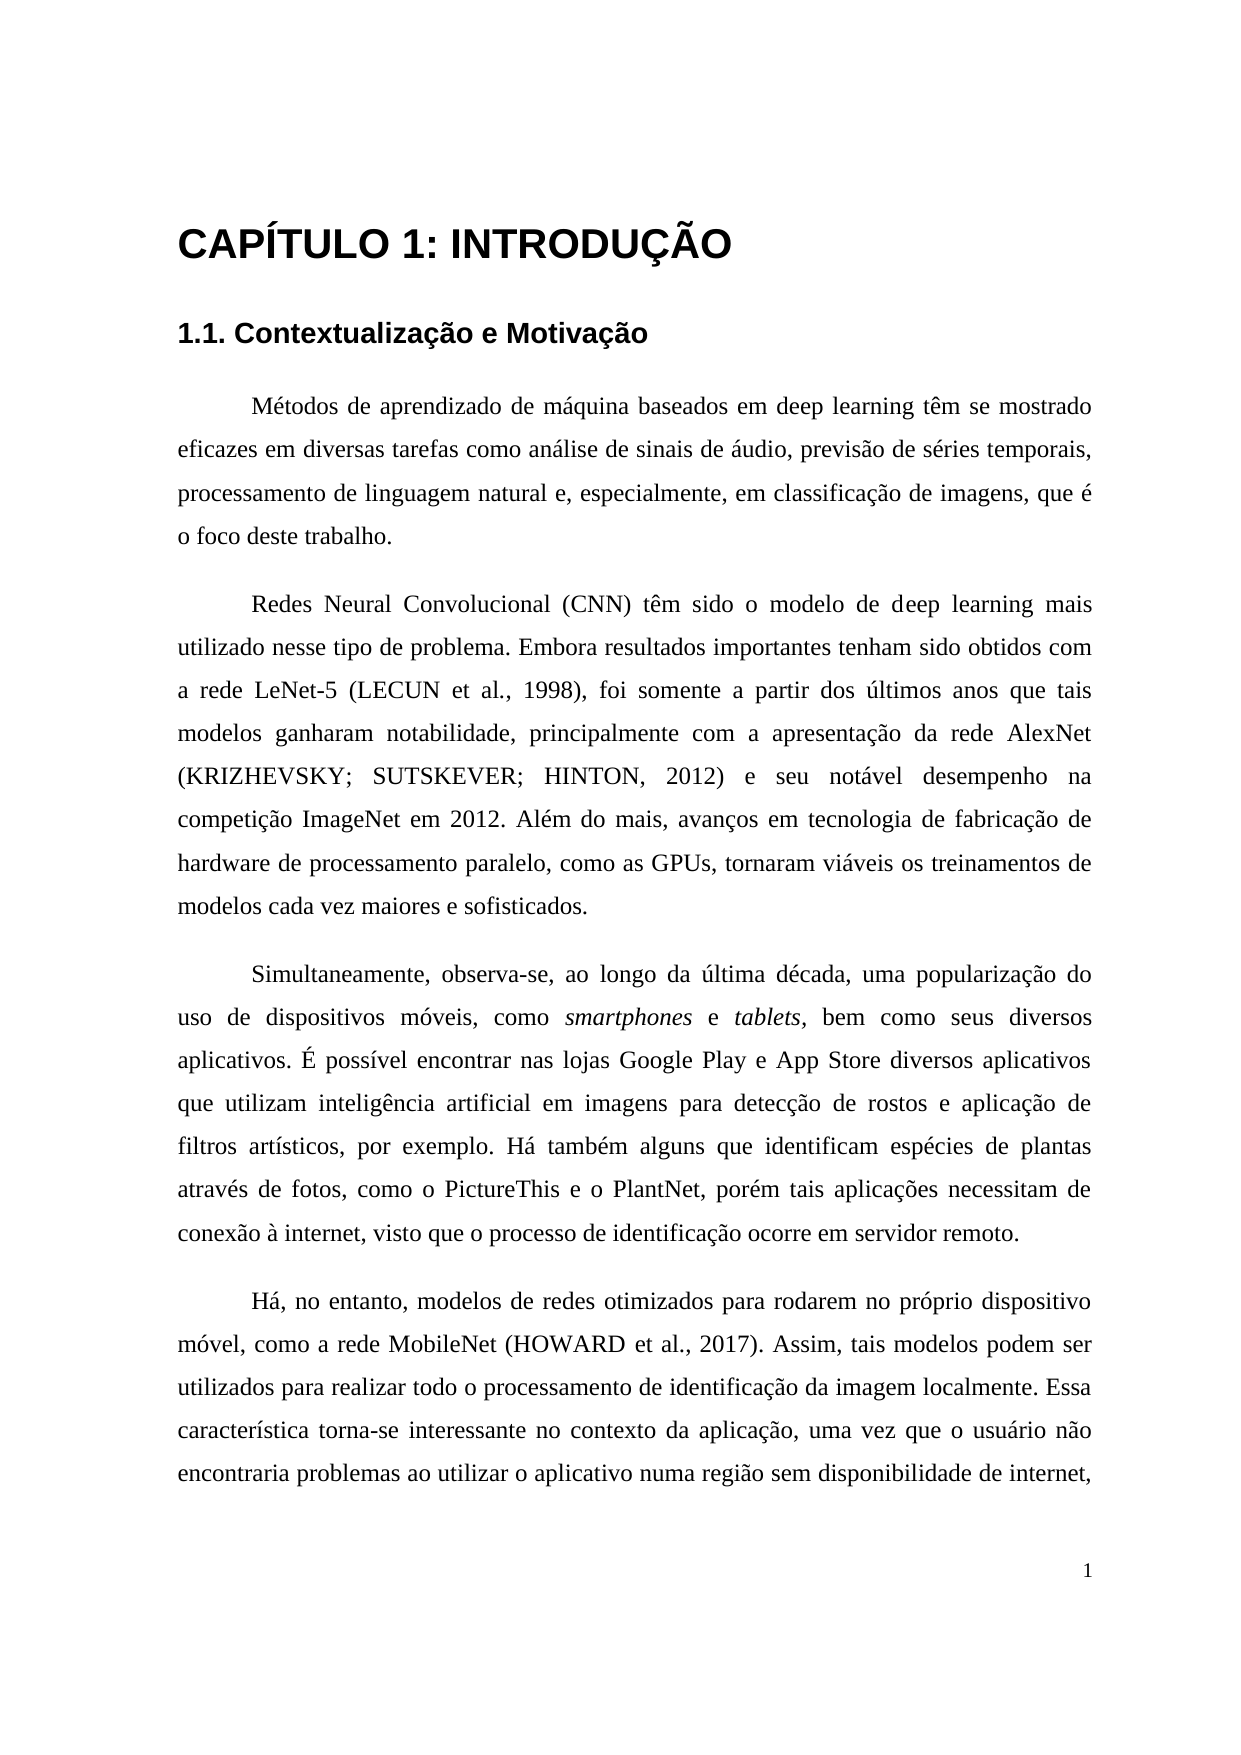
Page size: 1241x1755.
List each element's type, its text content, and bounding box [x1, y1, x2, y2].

text Há, no entanto, modelos de redes otimizados para rodarem no próprio dispositivo móvel, como a rede MobileNet (HOWARD et al., 2017). Assim, tais modelos podem ser utilizados para realizar todo o processamento de identificação da imagem localmente. Essa característica torna-se interessante no contexto da aplicação, uma vez que o usuário não encontraria problemas ao utilizar o aplicativo numa região sem disponibilidade de internet, [177, 1286, 1093, 1487]
text Simultaneamente, observa-se, ao longo da última década, uma popularização do uso de dispositivos móveis, como smartphones e tablets, bem como seus diversos aplicativos. É possível encontrar nas lojas Google Play e App Store diversos aplicativos que utilizam inteligência artificial em imagens para detecção de rostos e aplicação de filtros artísticos, por exemplo. Há também alguns que identificam espécies de plantas através de fotos, como o PictureThis e o PlantNet, porém tais aplicações necessitam de conexão à internet, visto que o processo de identificação ocorre em servidor remoto. [177, 959, 1093, 1246]
text Métodos de aprendizado de máquina baseados em deep learning têm se mostrado eficazes em diversas tarefas como análise de sinais de áudio, previsão de séries temporais, processamento de linguagem natural e, especialmente, em classificação de imagens, que é o foco deste trabalho. [177, 391, 1093, 549]
text Redes Neural Convolucional (CNN) têm sido o modelo de deep learning mais utilizado nesse tipo de problema. Embora resultados importantes tenham sido obtidos com a rede LeNet-5 (LECUN et al., 1998), foi somente a partir dos últimos anos que tais modelos ganharam notabilidade, principalmente com a apresentação da rede AlexNet (KRIZHEVSKY; SUTSKEVER; HINTON, 2012) e seu notável desempenho na competição ImageNet em 2012. Além do mais, avanços em tecnologia de fabricação de hardware de processamento paralelo, como as GPUs, tornaram viáveis os treinamentos de modelos cada vez maiores e sofisticados. [177, 589, 1093, 919]
subtitle 1.1. Contextualização e Motivação [177, 316, 1093, 349]
subtitle CAPÍTULO 1: INTRODUÇÃO [177, 219, 1093, 267]
